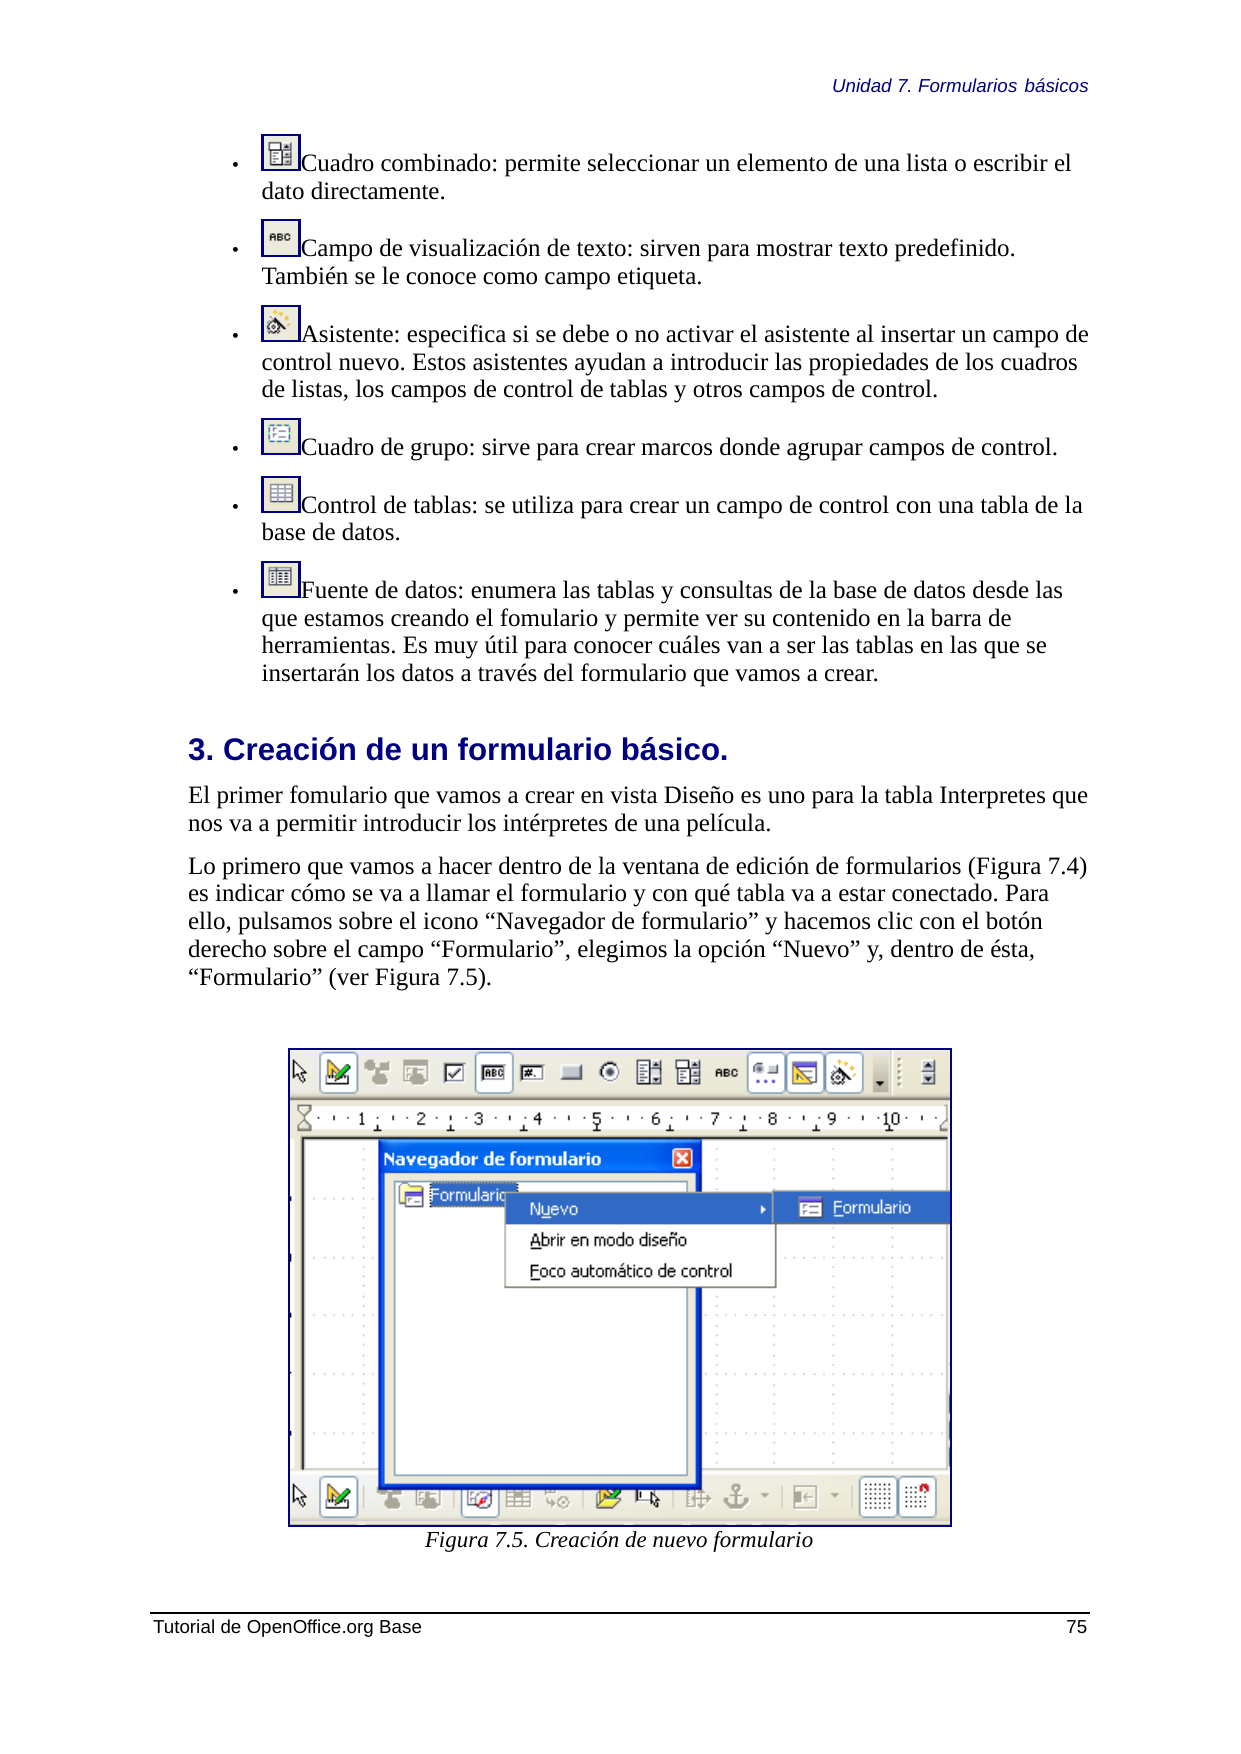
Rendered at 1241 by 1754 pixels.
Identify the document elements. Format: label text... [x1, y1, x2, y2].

list Fuente de datos: enumera las tablas y consultas de la base de datos desde las que estamos creando el fomulario y permite ver su contenido en la barra de herramientas. Es muy útil para conocer cuáles van a ser las tablas en las que se insertarán los datos a través del formulario que vamos a crear. [232, 561, 1090, 687]
list Campo de visualización de texto: sirven para mostrar texto predefinido. También se le conoce como campo etiqueta. [232, 219, 1090, 290]
text Lo primero que vamos a hacer dentro de la ventana de edición de formularios (Figura 7.4) es indicar cómo se va a llamar el formulario y con qué tabla va a estar conectado. Para ello, pulsamos sobre el icono “Navegador de formulario” y hacemos clic con el botón derecho sobre el campo “Formulario”, elegimos la opción “Nuevo” y, dentro de ésta, “Formulario” (ver Figura 7.5). [188, 852, 1090, 990]
picture [264, 136, 298, 169]
text Figura 7.5. Creación de nuevo formulario [150, 1525, 1090, 1553]
picture [264, 307, 298, 340]
list Cuadro combinado: permite seleccionar un elemento de una lista o escribir el dato directamente. [232, 134, 1090, 204]
list Cuadro de grupo: sirve para crear marcos donde agrupar campos de control. [232, 418, 1090, 461]
text El primer fomulario que vamos a crear en vista Diseño es uno para la tabla Interpretes que nos va a permitir introducir los intérpretes de una película. [188, 782, 1090, 837]
picture [264, 420, 298, 453]
picture [264, 221, 298, 255]
picture [264, 563, 298, 596]
list Control de tablas: se utiliza para crear un campo de control con una tabla de la base de datos. [232, 476, 1090, 546]
subtitle Creación de un formulario básico. [188, 732, 1090, 767]
picture [290, 1050, 950, 1525]
picture [264, 478, 298, 511]
list Asistente: especifica si se debe o no activar el asistente al insertar un campo de control nuevo. Estos asistentes ayudan a introducir las propiedades de los cuadros de listas, los campos de control de tablas y otros campos de control. [232, 305, 1090, 403]
